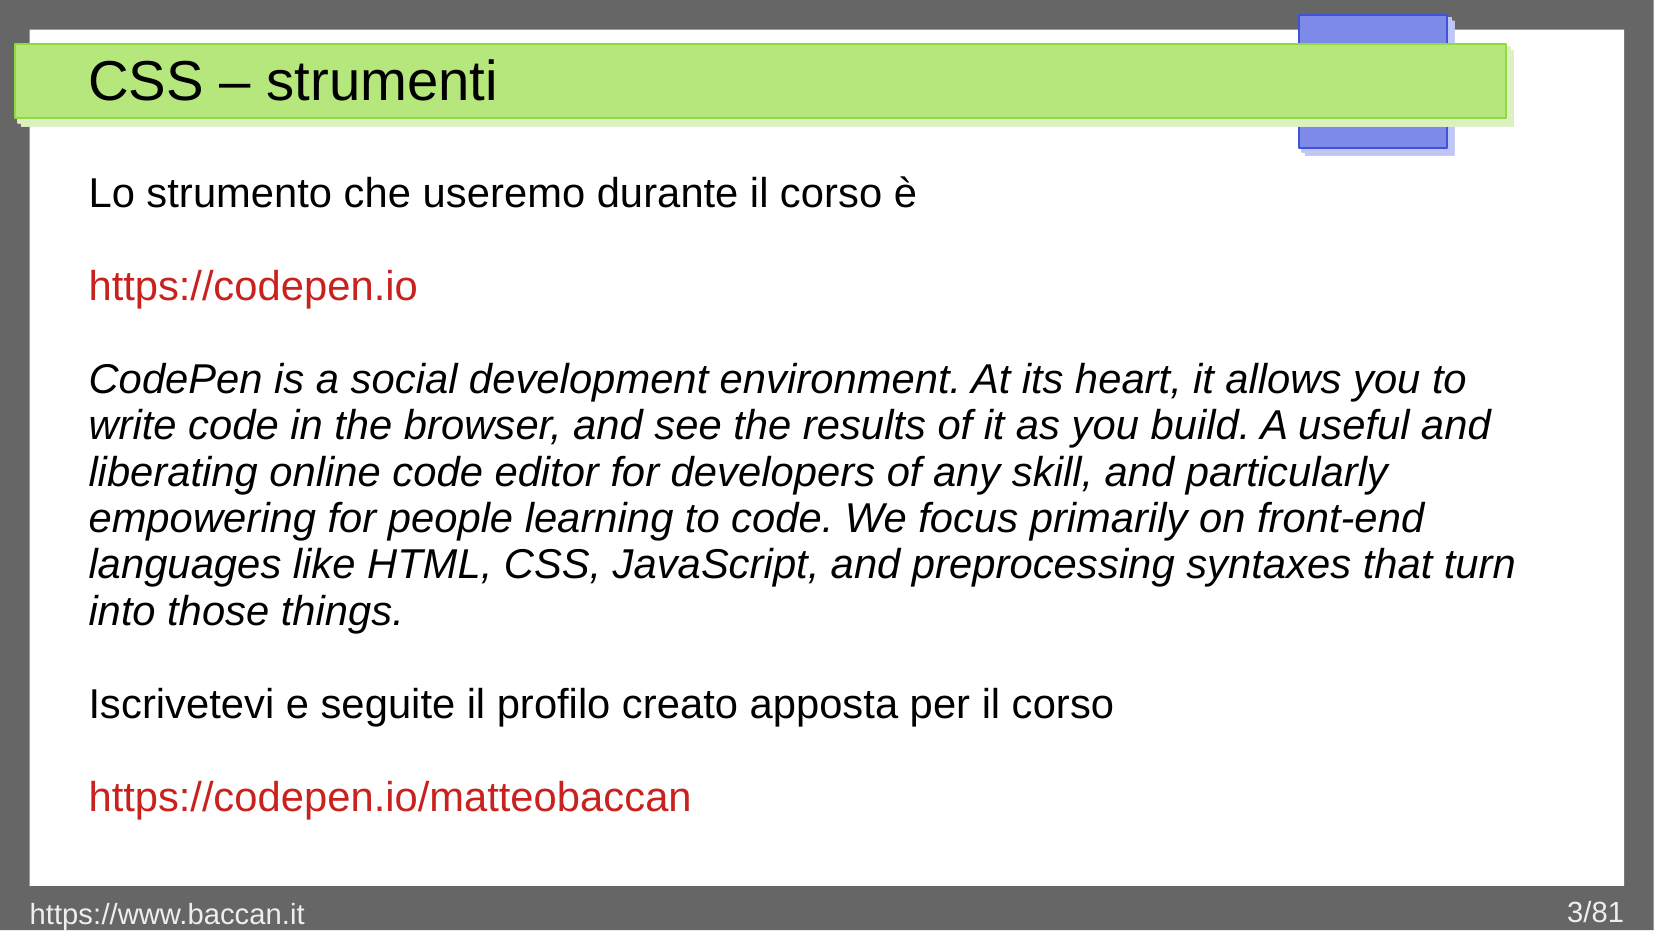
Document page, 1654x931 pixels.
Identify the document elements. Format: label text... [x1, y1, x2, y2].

title CSS – strumenti [88, 44, 1506, 119]
text_box Lo strumento che useremo durante il corso è https://codepen.io CodePen is a social development environment. At its heart, it allows you to write code in the browser, and see the results of it as you build. A useful and liberating online code editor for developers of any skill, and particularly empowering for people learning to code. We focus primarily on front-end languages like HTML, CSS, JavaScript, and preprocessing syntaxes that turn into those things. Iscrivetevi e seguite il profilo creato apposta per il corso https://codepen.io/matteobaccan [88, 169, 1565, 821]
